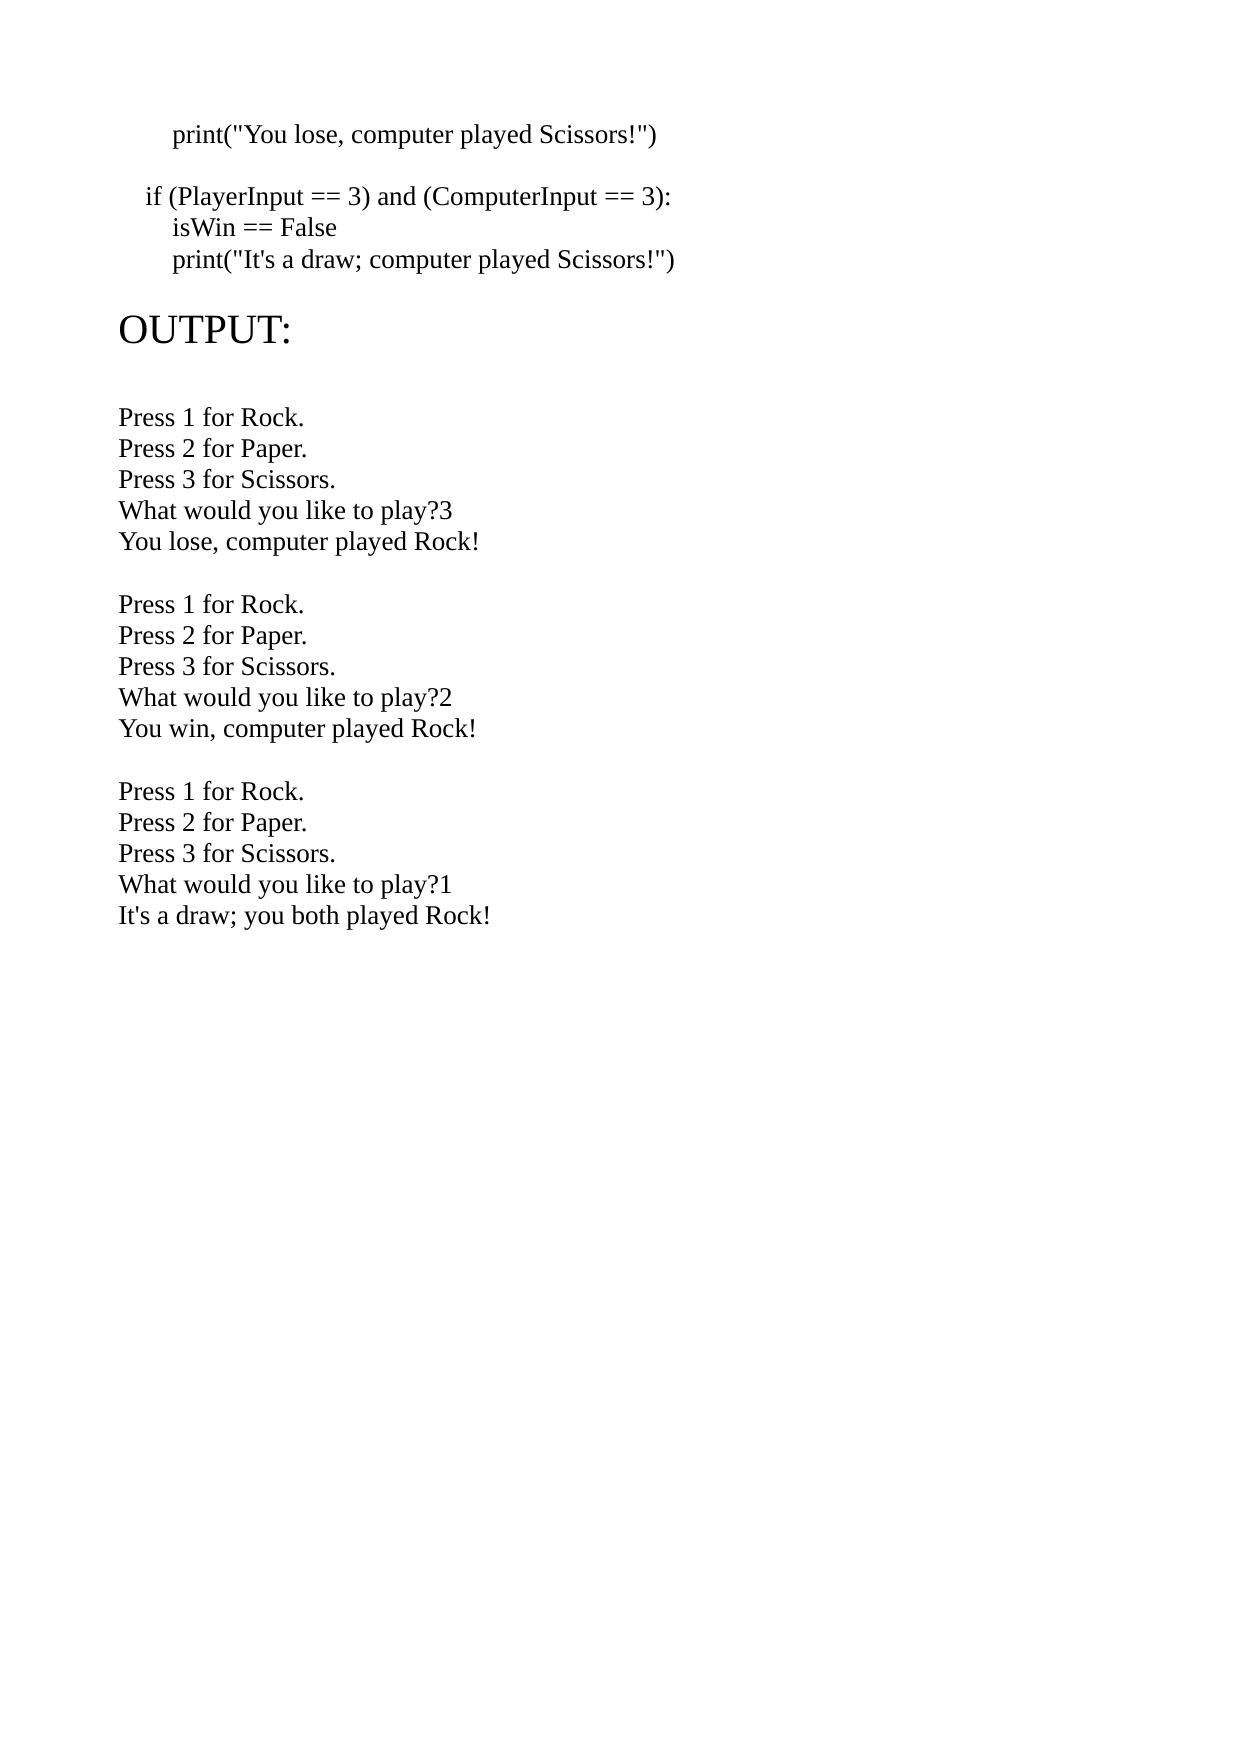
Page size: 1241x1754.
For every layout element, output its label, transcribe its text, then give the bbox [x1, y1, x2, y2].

text OUTPUT: [118, 305, 1122, 353]
text You lose, computer played Rock! [118, 525, 1122, 557]
text Press 3 for Scissors. [118, 837, 1122, 868]
text isWin == False [118, 212, 1122, 243]
text Press 2 for Paper. [118, 432, 1122, 463]
text Press 3 for Scissors. [118, 650, 1122, 681]
text What would you like to play?2 [118, 681, 1122, 712]
text Press 1 for Rock. [118, 401, 1122, 432]
text Press 2 for Paper. [118, 806, 1122, 837]
text What would you like to play?3 [118, 494, 1122, 525]
text print("You lose, computer played Scissors!") [118, 118, 1122, 149]
text It's a draw; you both played Rock! [118, 899, 1122, 930]
text What would you like to play?1 [118, 868, 1122, 899]
text You win, computer played Rock! [118, 712, 1122, 743]
text Press 1 for Rock. [118, 774, 1122, 806]
text Press 3 for Scissors. [118, 463, 1122, 494]
text Press 2 for Paper. [118, 619, 1122, 650]
text Press 1 for Rock. [118, 588, 1122, 619]
text print("It's a draw; computer played Scissors!") [118, 243, 1122, 274]
text if (PlayerInput == 3) and (ComputerInput == 3): [118, 180, 1122, 212]
